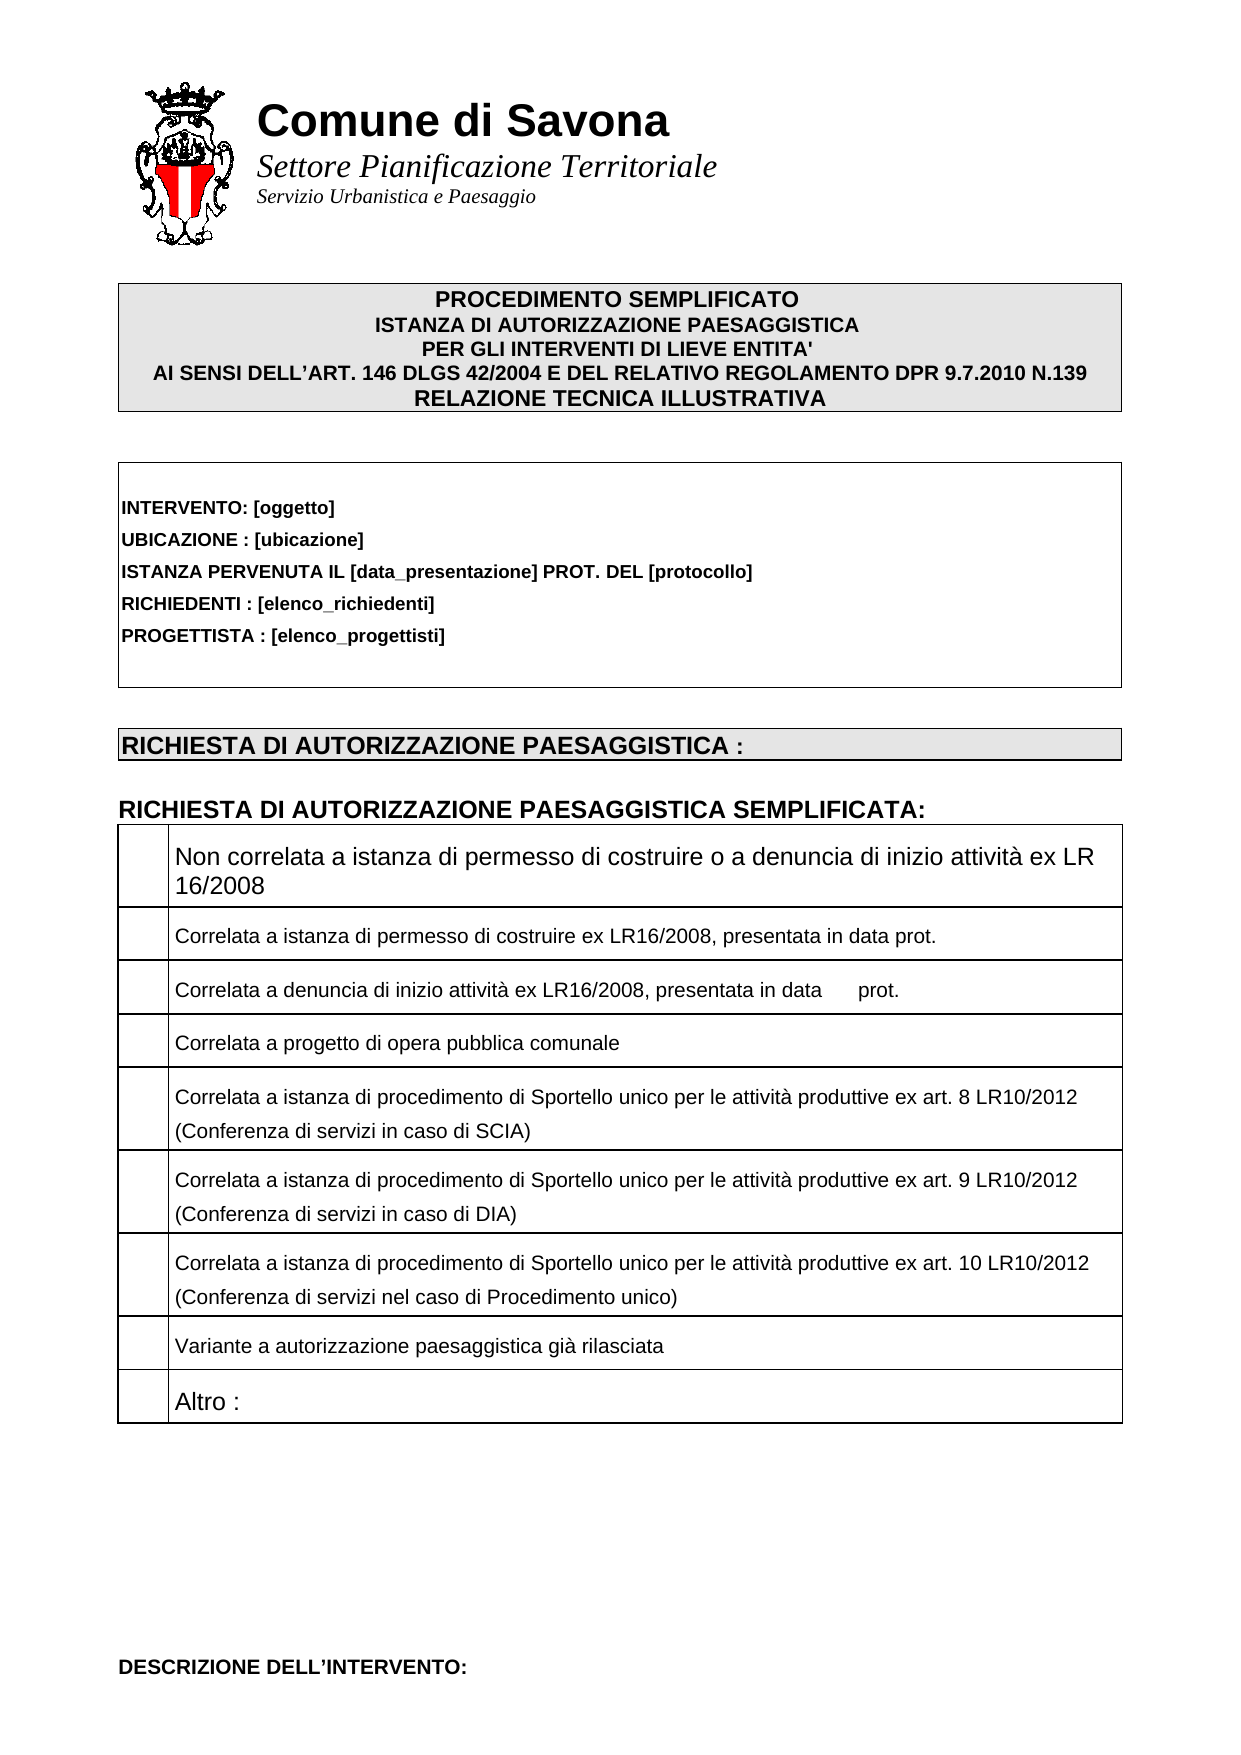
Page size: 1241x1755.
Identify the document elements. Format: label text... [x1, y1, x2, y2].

table_cell Correlata a istanza di procedimento di Sportello unico per le attività produttive ex art. 8 LR10/2012 (Conferenza di servizi in caso di SCIA) [169, 1068, 1122, 1149]
text RICHIESTA DI AUTORIZZAZIONE PAESAGGISTICA SEMPLIFICATA: [118, 795, 1122, 824]
text PROCEDIMENTO SEMPLIFICATO [119, 284, 1121, 310]
table_cell Correlata a denuncia di inizio attività ex LR16/2008, presentata in data prot. [169, 961, 1122, 1013]
table_cell [119, 908, 168, 959]
table_cell [119, 1317, 168, 1369]
text PROGETTISTA : [elenco_progettisti] [119, 622, 1121, 646]
text PER GLI INTERVENTI DI LIEVE ENTITA' [119, 334, 1121, 358]
text AI SENSI DELL’ART. 146 DLGS 42/2004 E DEL RELATIVO REGOLAMENTO DPR 9.7.2010 N.139 [119, 358, 1121, 382]
table_header Non correlata a istanza di permesso di costruire o a denuncia di inizio attività ex LR 16/2008 [169, 825, 1122, 906]
table_cell [119, 1234, 168, 1315]
table_cell [119, 1151, 168, 1232]
table_cell Correlata a istanza di procedimento di Sportello unico per le attività produttive ex art. 9 LR10/2012 (Conferenza di servizi in caso di DIA) [169, 1151, 1122, 1232]
table_cell [119, 961, 168, 1013]
text RICHIESTA DI AUTORIZZAZIONE PAESAGGISTICA : [119, 729, 1121, 759]
table_cell [119, 1068, 168, 1149]
text DESCRIZIONE DELL’INTERVENTO: [118, 1655, 1122, 1679]
text ISTANZA PERVENUTA IL [data_presentazione] PROT. DEL [protocollo] [119, 558, 1121, 582]
table_cell Altro : [169, 1370, 1122, 1422]
table_header [119, 825, 168, 906]
table_cell [119, 1015, 168, 1066]
table_cell Correlata a istanza di permesso di costruire ex LR16/2008, presentata in data prot. [169, 908, 1122, 959]
table_cell [119, 1370, 168, 1422]
table_cell Correlata a istanza di procedimento di Sportello unico per le attività produttive ex art. 10 LR10/2012 (Conferenza di servizi nel caso di Procedimento unico) [169, 1234, 1122, 1315]
table_cell Correlata a progetto di opera pubblica comunale [169, 1015, 1122, 1066]
text RELAZIONE TECNICA ILLUSTRATIVA [119, 382, 1121, 411]
text INTERVENTO: [oggetto] [119, 494, 1121, 518]
text RICHIEDENTI : [elenco_richiedenti] [119, 589, 1121, 614]
table_cell Variante a autorizzazione paesaggistica già rilasciata [169, 1317, 1122, 1369]
text ISTANZA DI AUTORIZZAZIONE PAESAGGISTICA [119, 310, 1121, 334]
text UBICAZIONE : [ubicazione] [119, 526, 1121, 550]
